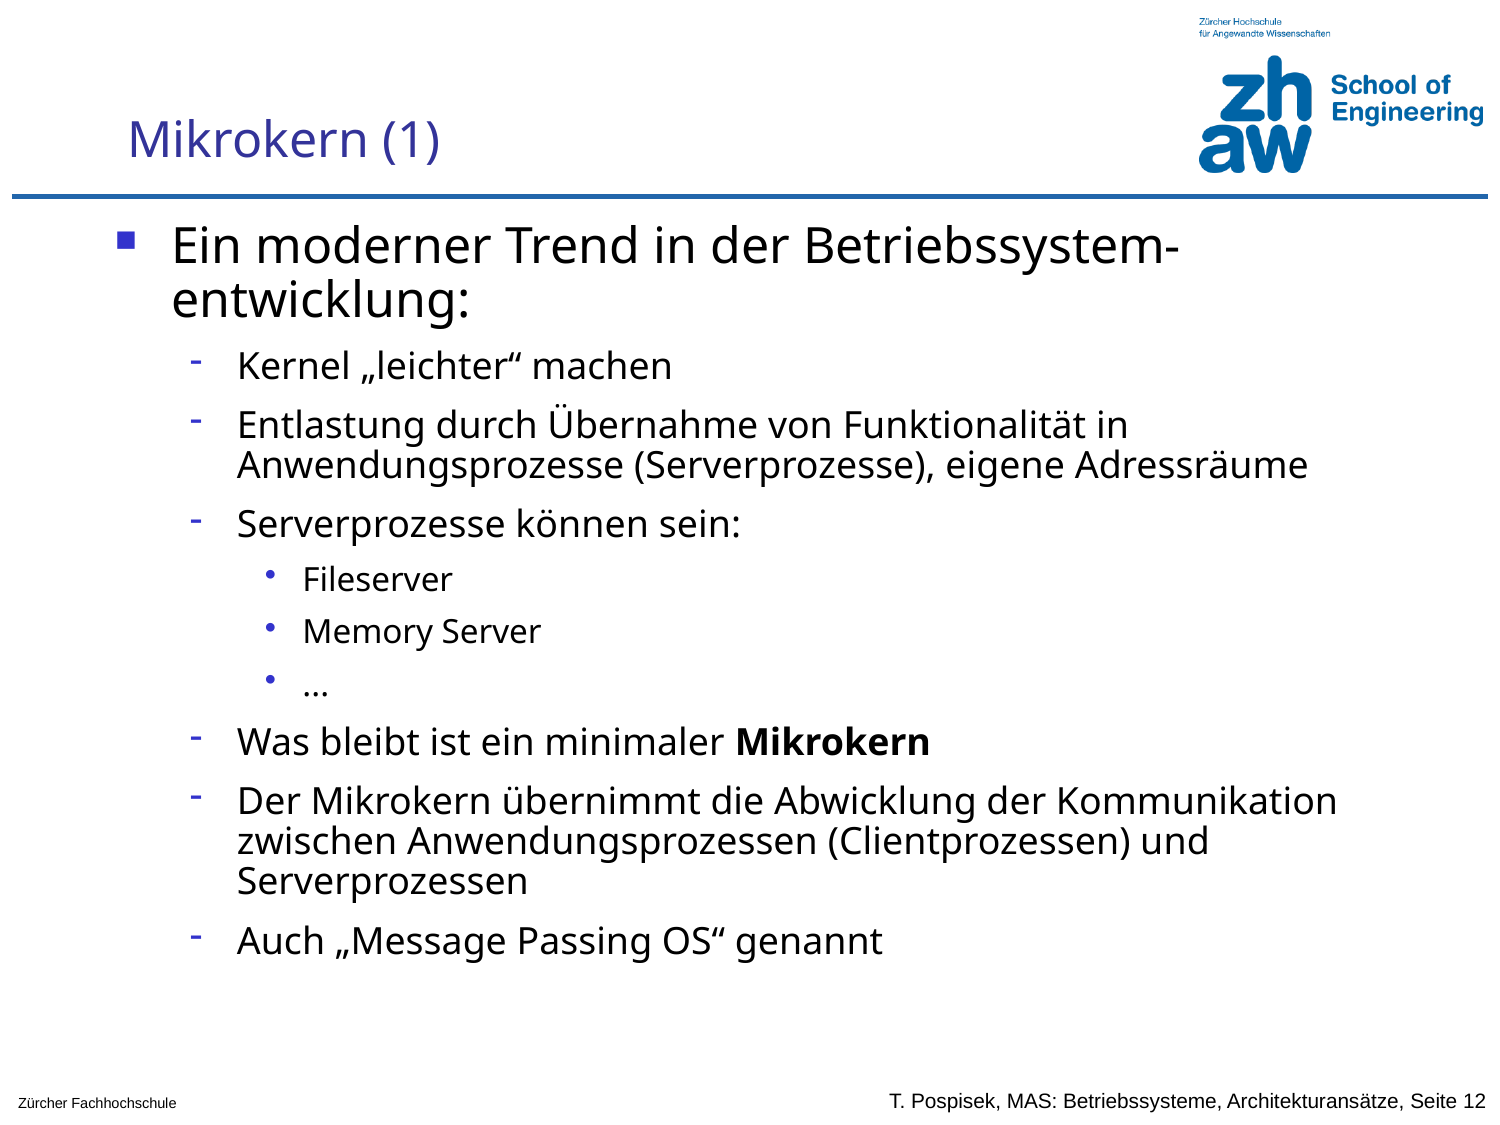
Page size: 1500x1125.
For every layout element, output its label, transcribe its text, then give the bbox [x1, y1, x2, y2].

title Mikrokern (1) [112, 50, 1391, 175]
picture [1199, 18, 1483, 173]
list Ein moderner Trend in der Betriebssystem-entwicklung: Kernel „leichter“ machen Entlastung durch Übernahme von Funktionalität in Anwendungsprozesse (Serverprozesse), eigene Adressräume Serverprozesse können sein: Fileserver Memory Server ... Was bleibt ist ein minimaler Mikrokern Der Mikrokern übernimmt die Abwicklung der Kommunikation zwischen Anwendungsprozessen (Clientprozessen) und Serverprozessen Auch „Message Passing OS“ genannt [99, 212, 1375, 963]
